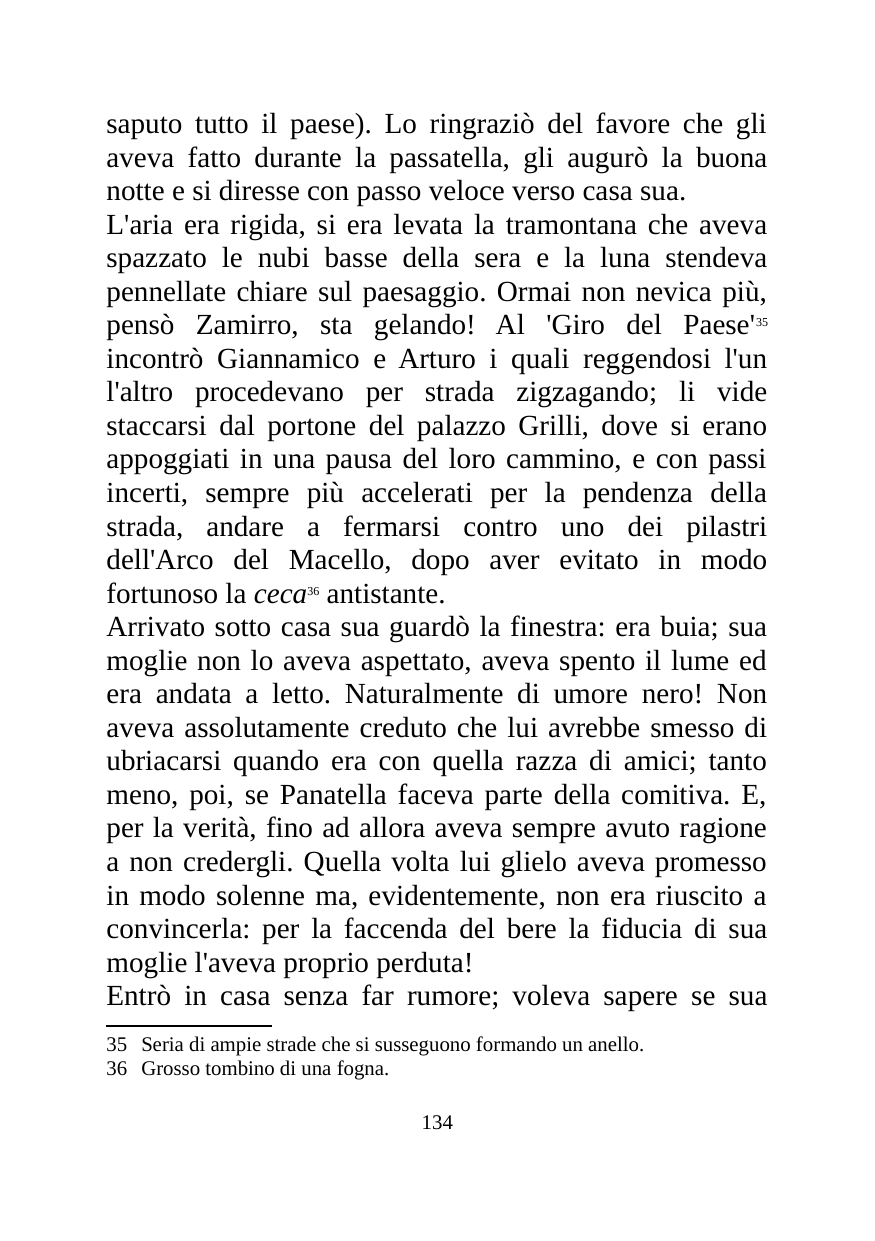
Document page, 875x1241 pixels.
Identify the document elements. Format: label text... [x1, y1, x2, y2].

text L'aria era rigida, si era levata la tramontana che aveva spazzato le nubi basse della sera e la luna stendeva pennellate chiare sul paesaggio. Ormai non nevica più, pensò Zamirro, sta gelando! Al 'Giro del Paese' incontrò Giannamico e Arturo i quali reggendosi l'un l'altro procedevano per strada zigzagando; li vide staccarsi dal portone del palazzo Grilli, dove si erano appoggiati in una pausa del loro cammino, e con passi incerti, sempre più accelerati per la pendenza della strada, andare a fermarsi contro uno dei pilastri dell'Arco del Macello, dopo aver evitato in modo fortunoso la ceca antistante. [106, 207, 768, 609]
text Arrivato sotto casa sua guardò la finestra: era buia; sua moglie non lo aveva aspettato, aveva spento il lume ed era andata a letto. Naturalmente di umore nero! Non aveva assolutamente creduto che lui avrebbe smesso di ubriacarsi quando era con quella razza di amici; tanto meno, poi, se Panatella faceva parte della comitiva. E, per la verità, fino ad allora aveva sempre avuto ragione a non credergli. Quella volta lui glielo aveva promesso in modo solenne ma, evidentemente, non era riuscito a convincerla: per la faccenda del bere la fiducia di sua moglie l'aveva proprio perduta! [106, 609, 768, 978]
text Entrò in casa senza far rumore; voleva sapere se sua [106, 978, 768, 1012]
text Seria di ampie strade che si susseguono formando un anello. [106, 1032, 768, 1056]
text saputo tutto il paese). Lo ringraziò del favore che gli aveva fatto durante la passatella, gli augurò la buona notte e si diresse con passo veloce verso casa sua. [106, 106, 768, 207]
text Grosso tombino di una fogna. [106, 1056, 768, 1080]
